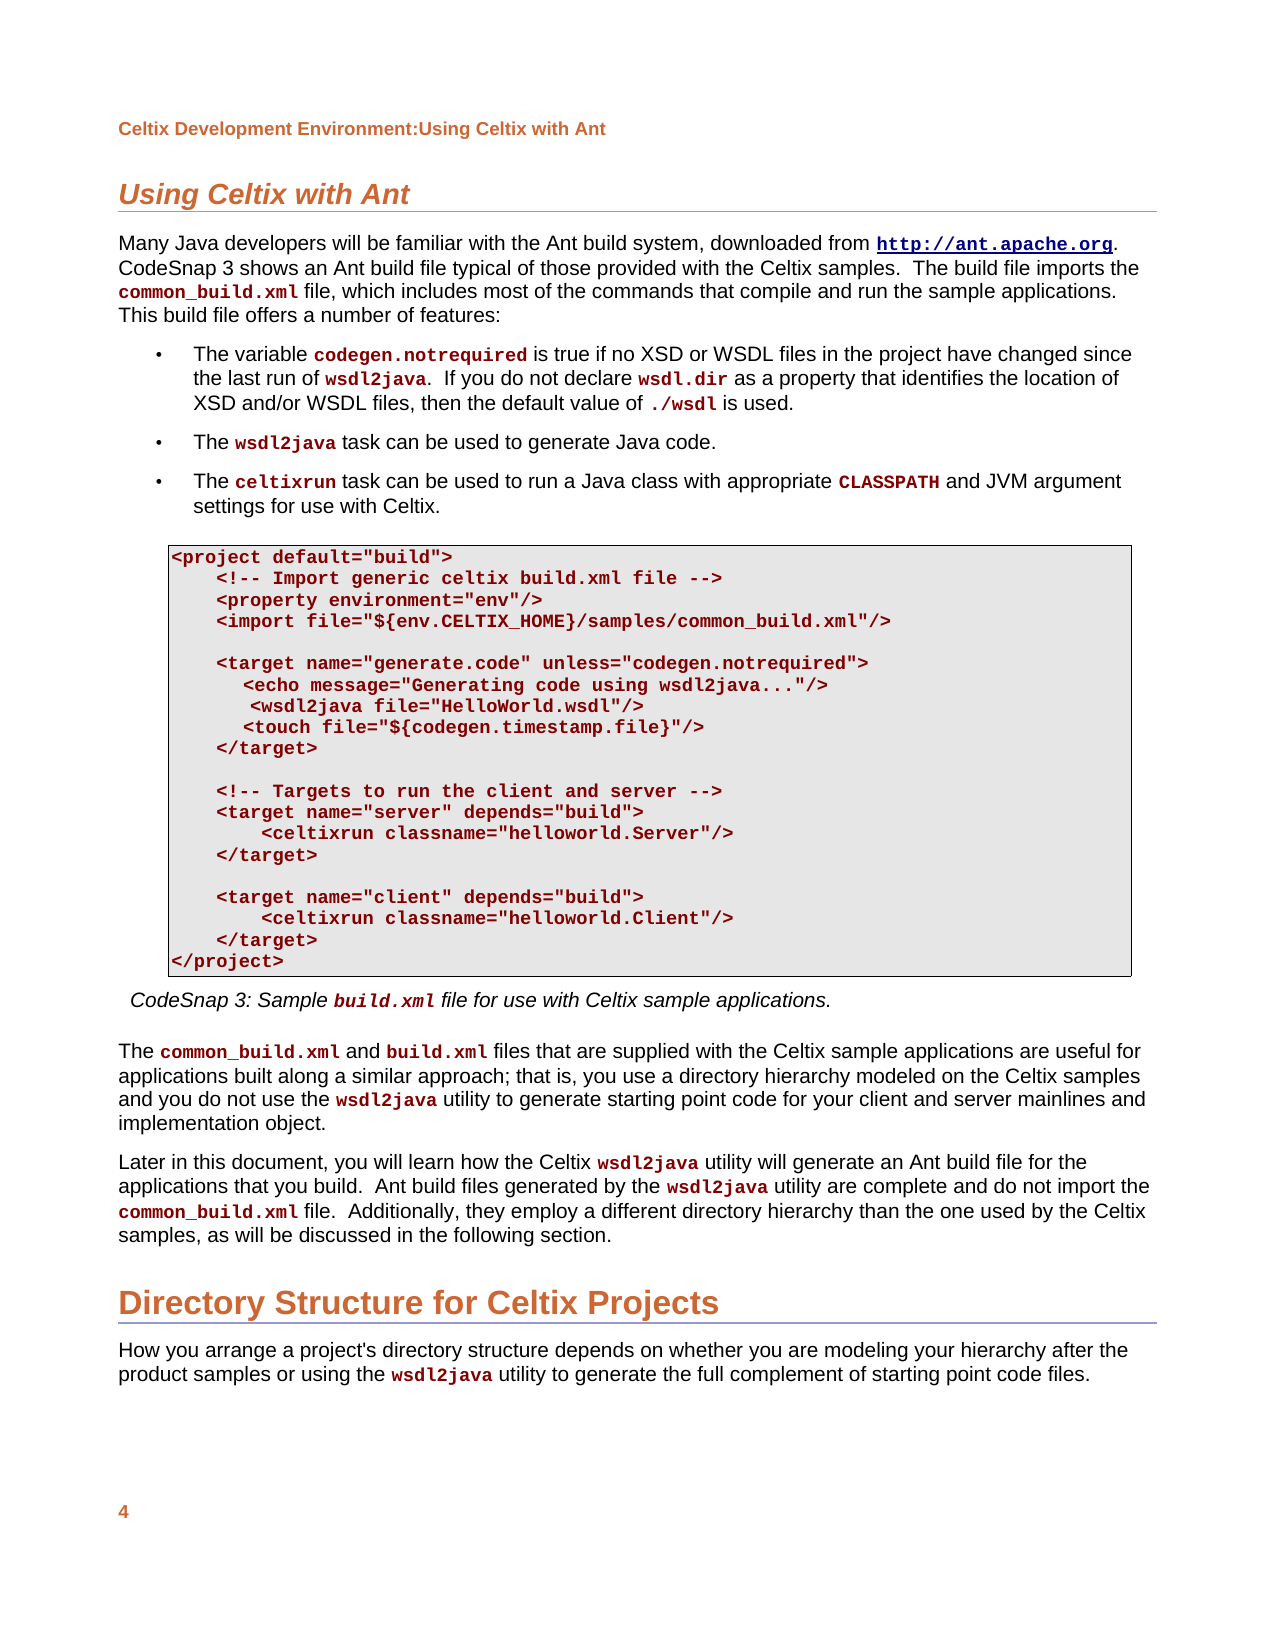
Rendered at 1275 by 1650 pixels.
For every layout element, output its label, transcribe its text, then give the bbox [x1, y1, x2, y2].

subtitle Directory Structure for Celtix Projects [118, 1284, 1157, 1322]
text Later in this document, you will learn how the Celtix wsdl2java utility will generate an Ant build file for the applications that you build. Ant build files generated by the wsdl2java utility are complete and do not import the common_build.xml file. Additionally, they employ a different directory hierarchy than the one used by the Celtix samples, as will be discussed in the following section. [118, 1150, 1157, 1247]
text CodeSnap 3: Sample build.xml file for use with Celtix sample applications. [130, 988, 1169, 1013]
list The variable codegen.notrequired is true if no XSD or WSDL files in the project have changed since the last run of wsdl2java. If you do not declare wsdl.dir as a property that identifies the location of XSD and/or WSDL files, then the default value of ./wsdl is used. [156, 342, 1157, 416]
text How you arrange a project's directory structure depends on whether you are modeling your hierarchy after the product samples or using the wsdl2java utility to generate the full complement of starting point code files. [118, 1339, 1157, 1387]
text <target name="server" depends="build"> [169, 800, 1131, 821]
text <property environment="env"/> [169, 587, 1131, 608]
text <!-- Import generic celtix build.xml file --> [169, 566, 1131, 587]
subtitle Using Celtix with Ant [118, 178, 1157, 211]
text The common_build.xml and build.xml files that are supplied with the Celtix sample applications are useful for applications built along a similar approach; that is, you use a directory hierarchy modeled on the Celtix samples and you do not use the wsdl2java utility to generate starting point code for your client and server mainlines and implementation object. [118, 1040, 1157, 1135]
list The celtixrun task can be used to run a Java class with appropriate CLASSPATH and JVM argument settings for use with Celtix. [156, 470, 1157, 518]
text <target name="generate.code" unless="codegen.notrequired"> [169, 651, 1131, 672]
text <echo message="Generating code using wsdl2java..."/> [169, 672, 1131, 693]
text </target> [169, 842, 1131, 863]
list The wsdl2java task can be used to generate Java code. [156, 431, 1157, 455]
text <wsdl2java file="HelloWorld.wsdl"/> [169, 693, 1131, 715]
text <project default="build"> [169, 546, 1131, 566]
text </project> [169, 948, 1131, 976]
text <touch file="${codegen.timestamp.file}"/> [169, 715, 1131, 736]
text <import file="${env.CELTIX_HOME}/samples/common_build.xml"/> [169, 608, 1131, 630]
text Many Java developers will be familiar with the Ant build system, downloaded from http://ant.apache.org. CodeSnap 3 shows an Ant build file typical of those provided with the Celtix samples. The build file imports the common_build.xml file, which includes most of the commands that compile and run the sample applications. This build file offers a number of features: [118, 232, 1157, 327]
text <!-- Targets to run the client and server --> [169, 778, 1131, 800]
text <celtixrun classname="helloworld.Server"/> [169, 821, 1131, 842]
text </target> [169, 736, 1131, 757]
text <target name="client" depends="build"> [169, 885, 1131, 906]
text <celtixrun classname="helloworld.Client"/> [169, 906, 1131, 927]
text </target> [169, 927, 1131, 948]
